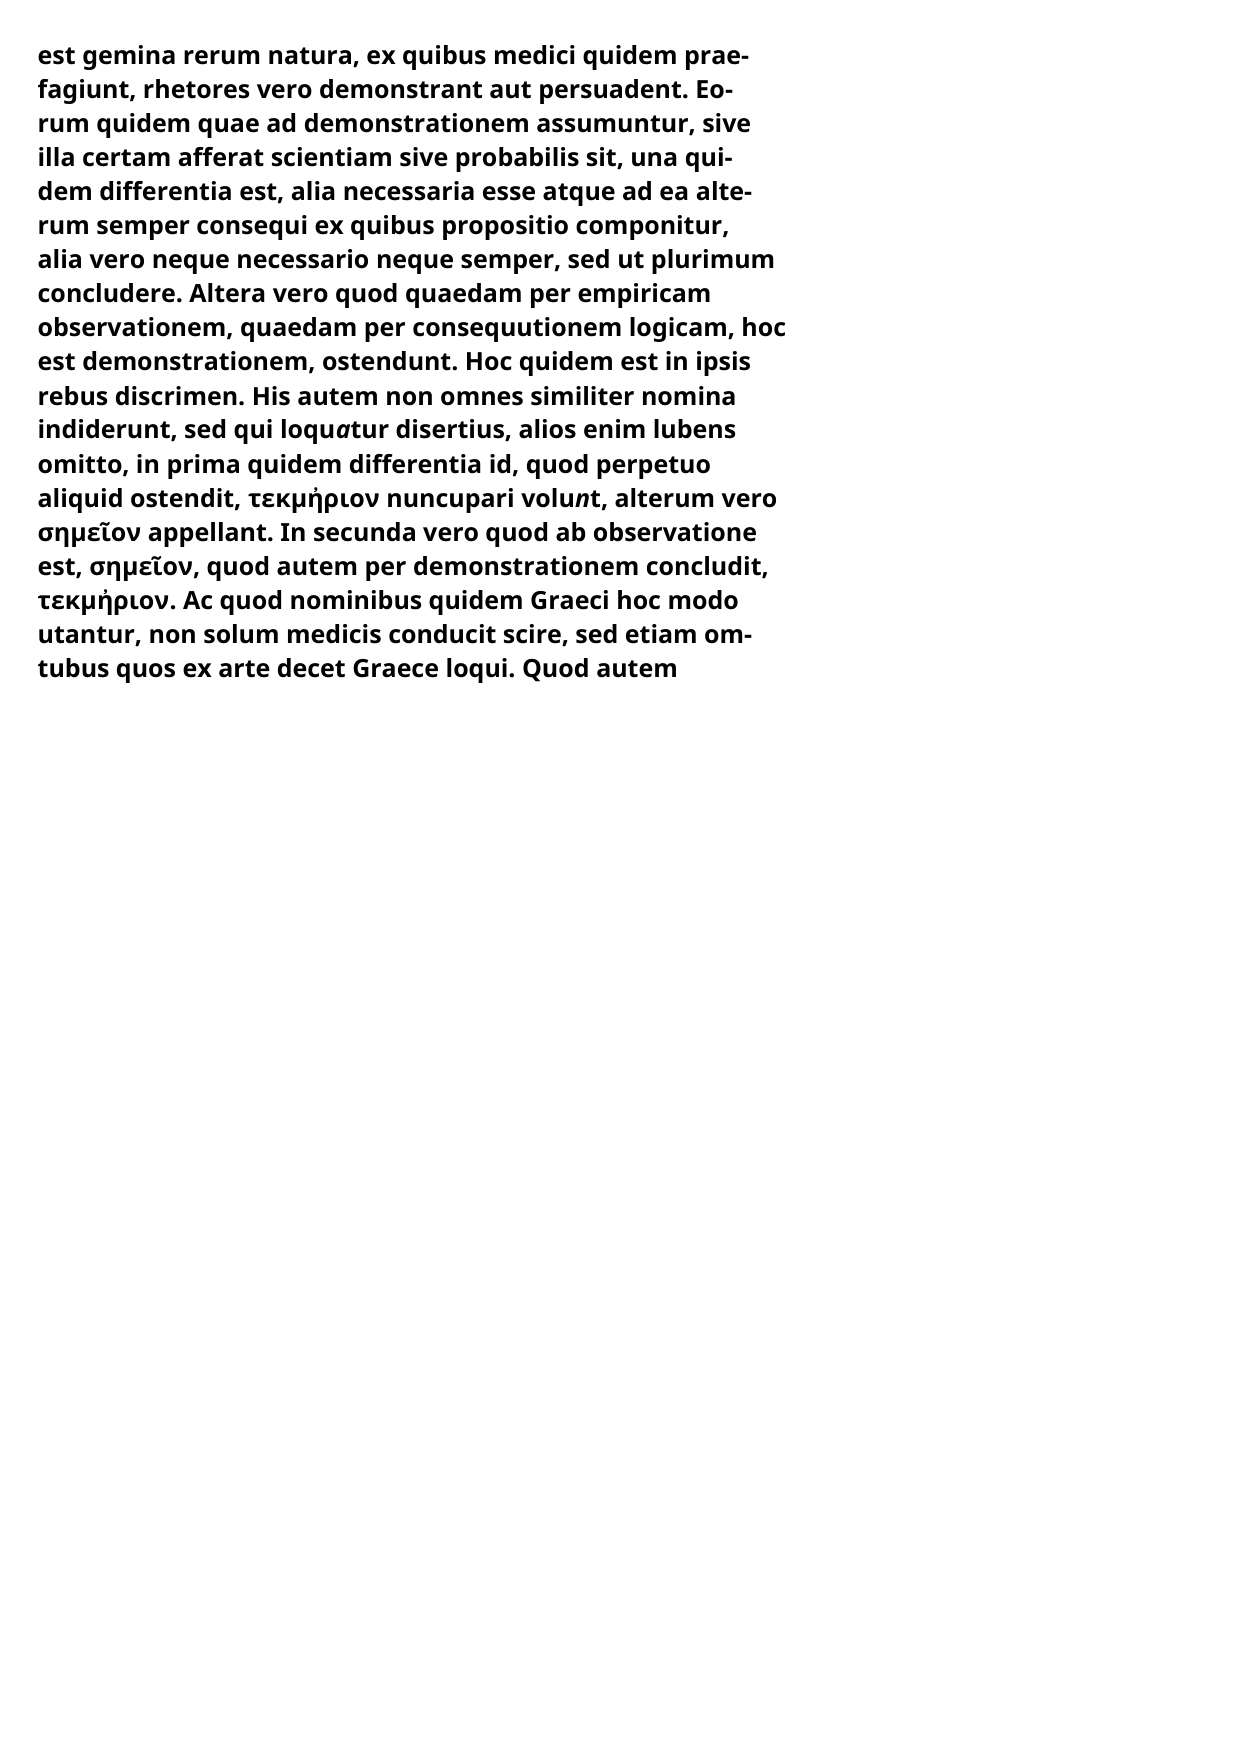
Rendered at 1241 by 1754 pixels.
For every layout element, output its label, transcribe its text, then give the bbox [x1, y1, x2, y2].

text est gemina rerum natura, ex quibus medici quidem prae- fagiunt, rhetores vero demonstrant aut persuadent. Eo- rum quidem quae ad demonstrationem assumuntur, sive illa certam afferat scientiam sive probabilis sit, una qui- dem differentia est, alia necessaria esse atque ad ea alte- rum semper consequi ex quibus propositio componitur, alia vero neque necessario neque semper, sed ut plurimum concludere. Altera vero quod quaedam per empiricam observationem, quaedam per consequutionem logicam, hoc est demonstrationem, ostendunt. Hoc quidem est in ipsis rebus discrimen. His autem non omnes similiter nomina indiderunt, sed qui loquatur disertius, alios enim lubens omitto, in prima quidem differentia id, quod perpetuo aliquid ostendit, τεκμἠριον nuncupari volunt, alterum vero σημεῖον appellant. In secunda vero quod ab observatione est, σημεῖον, quod autem per demonstrationem concludit, τεκμἠριον. Ac quod nominibus quidem Graeci hoc modo utantur, non solum medicis conducit scire, sed etiam om- tubus quos ex arte decet Graece loqui. Quod autem [37, 37, 1203, 685]
